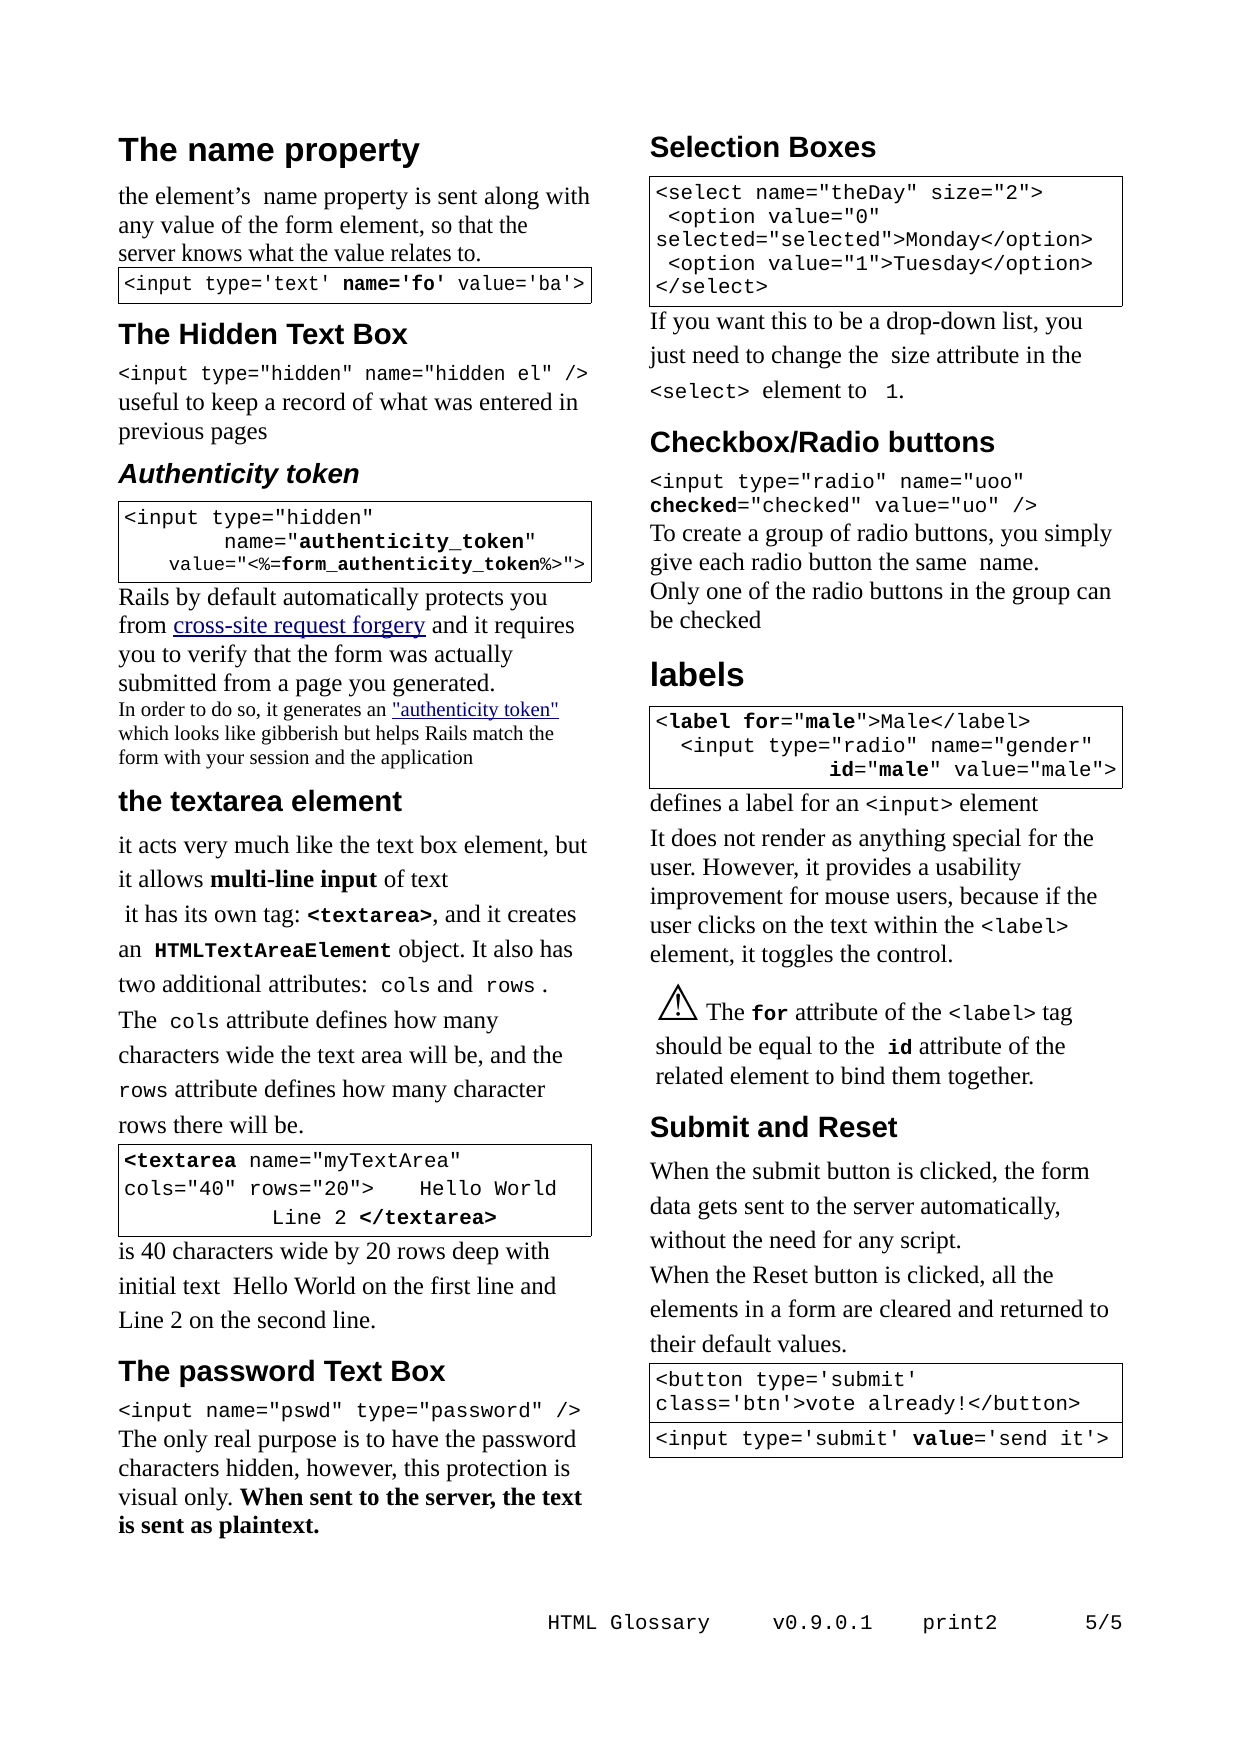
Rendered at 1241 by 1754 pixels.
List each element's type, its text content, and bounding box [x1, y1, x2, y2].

text <input type="radio" name="uoo" checked="checked" value="uo" /> [649, 471, 1122, 518]
table_cell <input type='submit' value='send it'> [650, 1423, 1122, 1457]
subtitle Only one of the radio buttons in the group can be checked [649, 576, 1122, 633]
text The only real purpose is to have the password characters hidden, however, this protection is visual only. When sent to the server, the text is sent as plaintext. [118, 1424, 591, 1539]
text <input name="pswd" type="password" /> [118, 1401, 591, 1424]
table_header <label for="male">Male</label> <input type="radio" name="gender" id="male" value="male"> [650, 707, 1122, 788]
text It does not render as anything special for the user. However, it provides a usability improvement for mouse users, because if the user clicks on the text within the <label> element, it toggles the control. [649, 823, 1122, 968]
text In order to do so, it generates an "authenticity token" which looks like gibberish but helps Rails match the form with your session and the application [118, 697, 591, 769]
table_header ⚠ The for attribute of the <label> tag should be equal to the id attribute of the related element to bind them together. [650, 968, 1122, 1095]
text <input type="hidden" name="hidden el" /> [118, 363, 591, 387]
text Rails by default automatically protects you from cross-site request forgery and it requires you to verify that the form was actually submitted from a page you generated. [118, 583, 591, 697]
text When the Reset button is clicked, all the elements in a form are cleared and returned to their default values. [649, 1260, 1122, 1357]
text useful to keep a record of what was entered in previous pages [118, 387, 591, 444]
subtitle Authenticity token [118, 457, 591, 489]
subtitle Checkbox/Radio buttons [649, 425, 1122, 459]
text When the submit button is clicked, the form data gets sent to the server automatically, without the need for any script. [649, 1156, 1122, 1254]
text is 40 characters wide by 20 rows deep with initial text Hello World on the first line and Line 2 on the second line. [118, 1237, 591, 1334]
text To create a group of radio buttons, you simply give each radio button the same name. [649, 518, 1122, 576]
subtitle The name property [118, 130, 591, 168]
text it has its own tag: <textarea>, and it creates an HTMLTextAreaElement object. It also has two additional attributes: cols and rows . [118, 899, 591, 999]
subtitle Submit and Reset [649, 1110, 1122, 1144]
text the element’s name property is sent along with any value of the form element, so that the server knows what the value relates to. [118, 181, 591, 267]
text defines a label for an <input> element [649, 789, 1122, 818]
subtitle The password Text Box [118, 1354, 591, 1388]
table_header <textarea name="myTextArea" cols="40" rows="20"> Hello World Line 2 </textarea> [119, 1145, 591, 1236]
subtitle Selection Boxes [649, 130, 1122, 164]
text If you want this to be a drop-down list, you just need to change the size attribute in the <select> element to 1. [649, 307, 1122, 404]
table_header <input type='text' name='fo' value='ba'> [119, 268, 591, 302]
subtitle the textarea element [118, 783, 591, 817]
table_header <button type='submit' class='btn'>vote already!</button> [650, 1364, 1122, 1422]
text The cols attribute defines how many characters wide the text area will be, and the rows attribute defines how many character rows there will be. [118, 1005, 591, 1138]
subtitle The Hidden Text Box [118, 317, 591, 351]
text it acts very much like the text box element, but it allows multi-line input of text [118, 830, 591, 893]
table_header <select name="theDay" size="2"> <option value="0" selected="selected">Monday</option> <option value="1">Tuesday</option> </select> [650, 177, 1122, 306]
subtitle labels [649, 654, 1122, 693]
table_header <input type="hidden" name="authenticity_token" value="<%=form_authenticity_token%>"> [119, 502, 591, 582]
